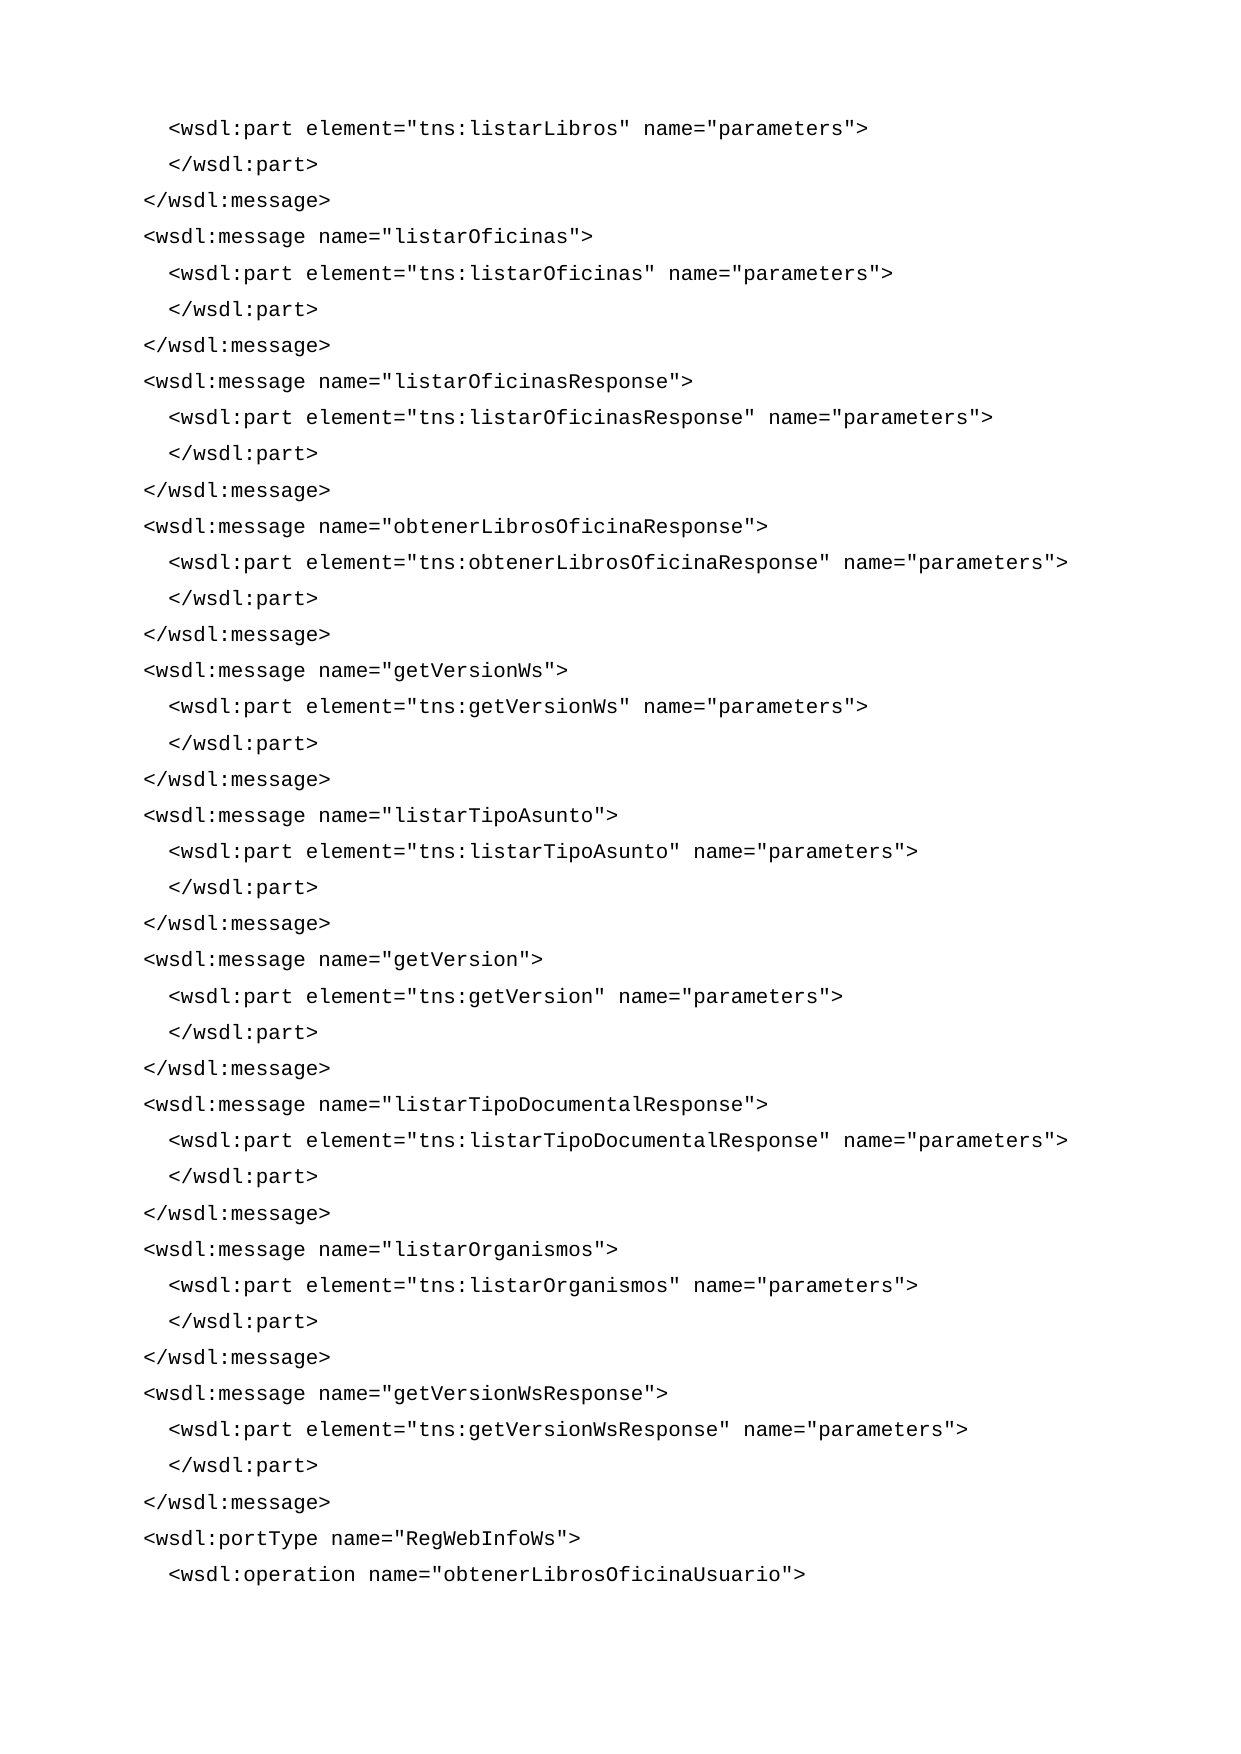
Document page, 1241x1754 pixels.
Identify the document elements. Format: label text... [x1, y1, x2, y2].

text <wsdl:message name="getVersionWsResponse"> [118, 1383, 1122, 1407]
text </wsdl:message> [118, 335, 1122, 359]
text <wsdl:message name="listarOficinasResponse"> [118, 371, 1122, 395]
text </wsdl:message> [118, 769, 1122, 792]
text </wsdl:part> [118, 1311, 1122, 1334]
text </wsdl:part> [118, 154, 1122, 178]
text <wsdl:operation name="obtenerLibrosOficinaUsuario"> [118, 1564, 1122, 1588]
text </wsdl:part> [118, 588, 1122, 612]
text </wsdl:message> [118, 479, 1122, 503]
text </wsdl:message> [118, 624, 1122, 648]
text <wsdl:part element="tns:listarOficinas" name="parameters"> [118, 263, 1122, 286]
text <wsdl:message name="listarOficinas"> [118, 227, 1122, 250]
text </wsdl:part> [118, 299, 1122, 322]
text </wsdl:message> [118, 1058, 1122, 1082]
text <wsdl:part element="tns:getVersionWsResponse" name="parameters"> [118, 1419, 1122, 1443]
text </wsdl:message> [118, 1347, 1122, 1371]
text </wsdl:part> [118, 1166, 1122, 1190]
text <wsdl:part element="tns:listarTipoDocumentalResponse" name="parameters"> [118, 1130, 1122, 1154]
text </wsdl:part> [118, 733, 1122, 756]
text <wsdl:part element="tns:listarLibros" name="parameters"> [118, 118, 1122, 142]
text <wsdl:message name="listarOrganismos"> [118, 1239, 1122, 1262]
text <wsdl:message name="listarTipoDocumentalResponse"> [118, 1094, 1122, 1118]
text </wsdl:message> [118, 913, 1122, 937]
text <wsdl:part element="tns:listarTipoAsunto" name="parameters"> [118, 841, 1122, 865]
text <wsdl:part element="tns:listarOficinasResponse" name="parameters"> [118, 407, 1122, 431]
text <wsdl:message name="obtenerLibrosOficinaResponse"> [118, 516, 1122, 539]
text </wsdl:part> [118, 443, 1122, 467]
text </wsdl:part> [118, 877, 1122, 901]
text </wsdl:message> [118, 1492, 1122, 1515]
text <wsdl:part element="tns:getVersion" name="parameters"> [118, 986, 1122, 1009]
text </wsdl:part> [118, 1022, 1122, 1045]
text </wsdl:message> [118, 1202, 1122, 1226]
text <wsdl:part element="tns:listarOrganismos" name="parameters"> [118, 1275, 1122, 1298]
text <wsdl:message name="listarTipoAsunto"> [118, 805, 1122, 828]
text <wsdl:part element="tns:obtenerLibrosOficinaResponse" name="parameters"> [118, 552, 1122, 576]
text <wsdl:portType name="RegWebInfoWs"> [118, 1528, 1122, 1551]
text <wsdl:part element="tns:getVersionWs" name="parameters"> [118, 696, 1122, 720]
text <wsdl:message name="getVersion"> [118, 949, 1122, 973]
text <wsdl:message name="getVersionWs"> [118, 660, 1122, 684]
text </wsdl:message> [118, 190, 1122, 214]
text </wsdl:part> [118, 1456, 1122, 1479]
